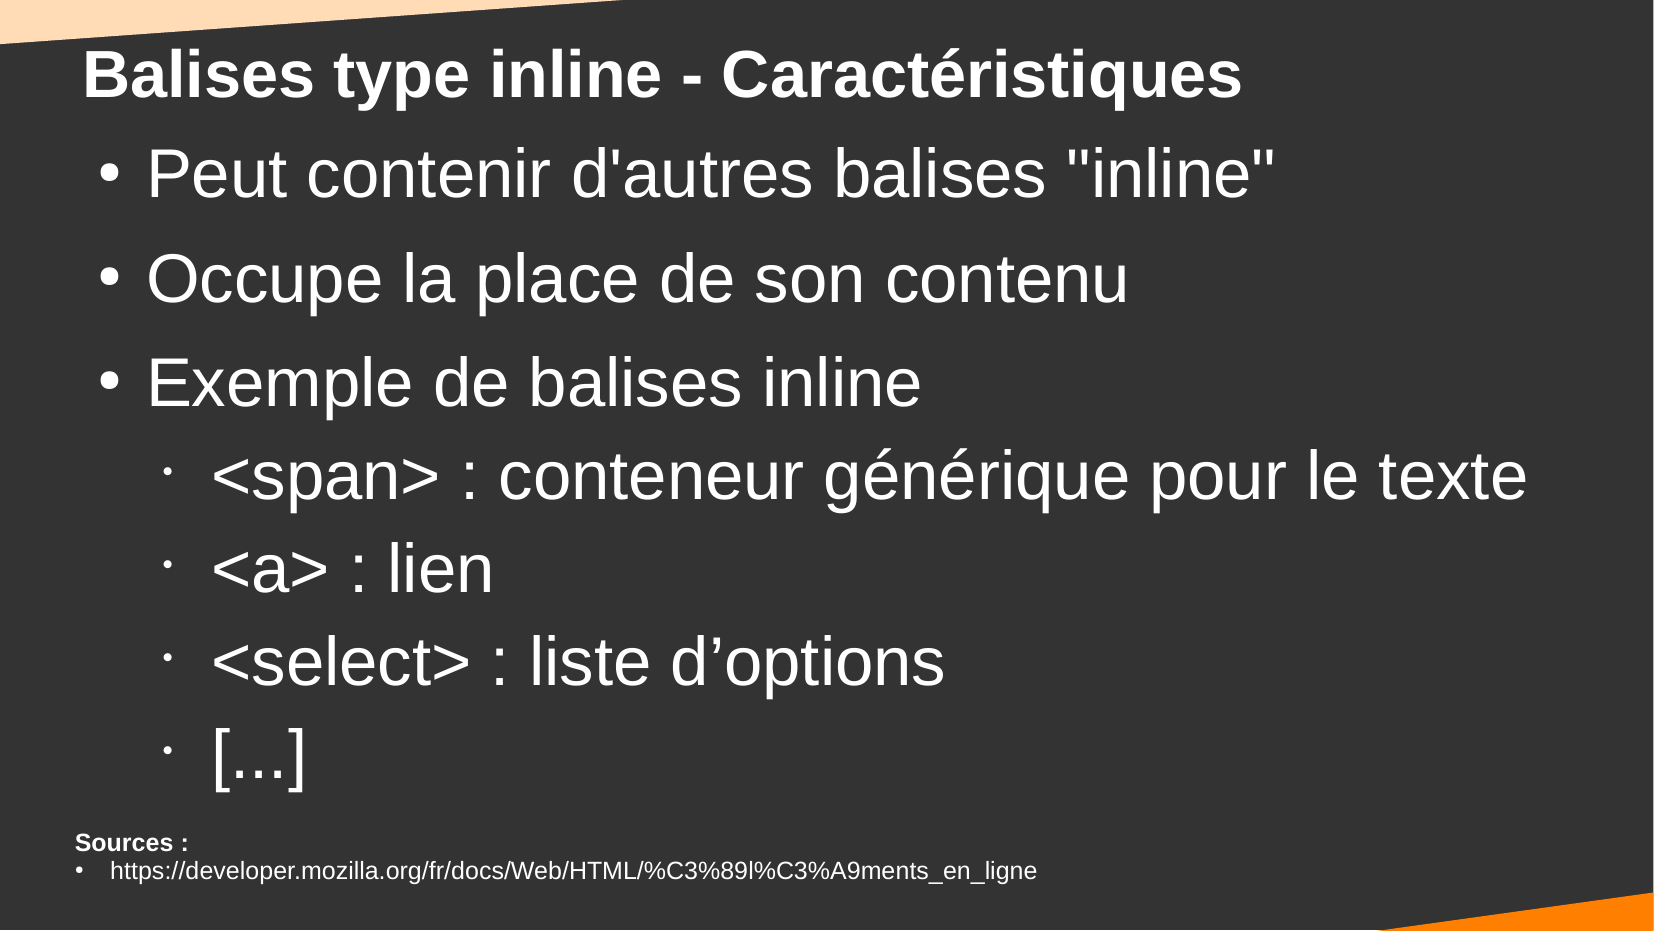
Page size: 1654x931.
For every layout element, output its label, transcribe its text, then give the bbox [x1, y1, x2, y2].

text_box Sources : https://developer.mozilla.org/fr/docs/Web/HTML/%C3%89l%C3%A9ments_en_ligne [59, 821, 1546, 920]
title Balises type inline - Caractéristiques [82, 37, 1571, 122]
list Peut contenir d'autres balises "inline" Occupe la place de son contenu Exemple de balises inline <span> : conteneur générique pour le texte <a> : lien <select> : liste d’options [...] [80, 135, 1620, 807]
text_box [1376, 892, 1654, 931]
text_box [0, 0, 623, 45]
